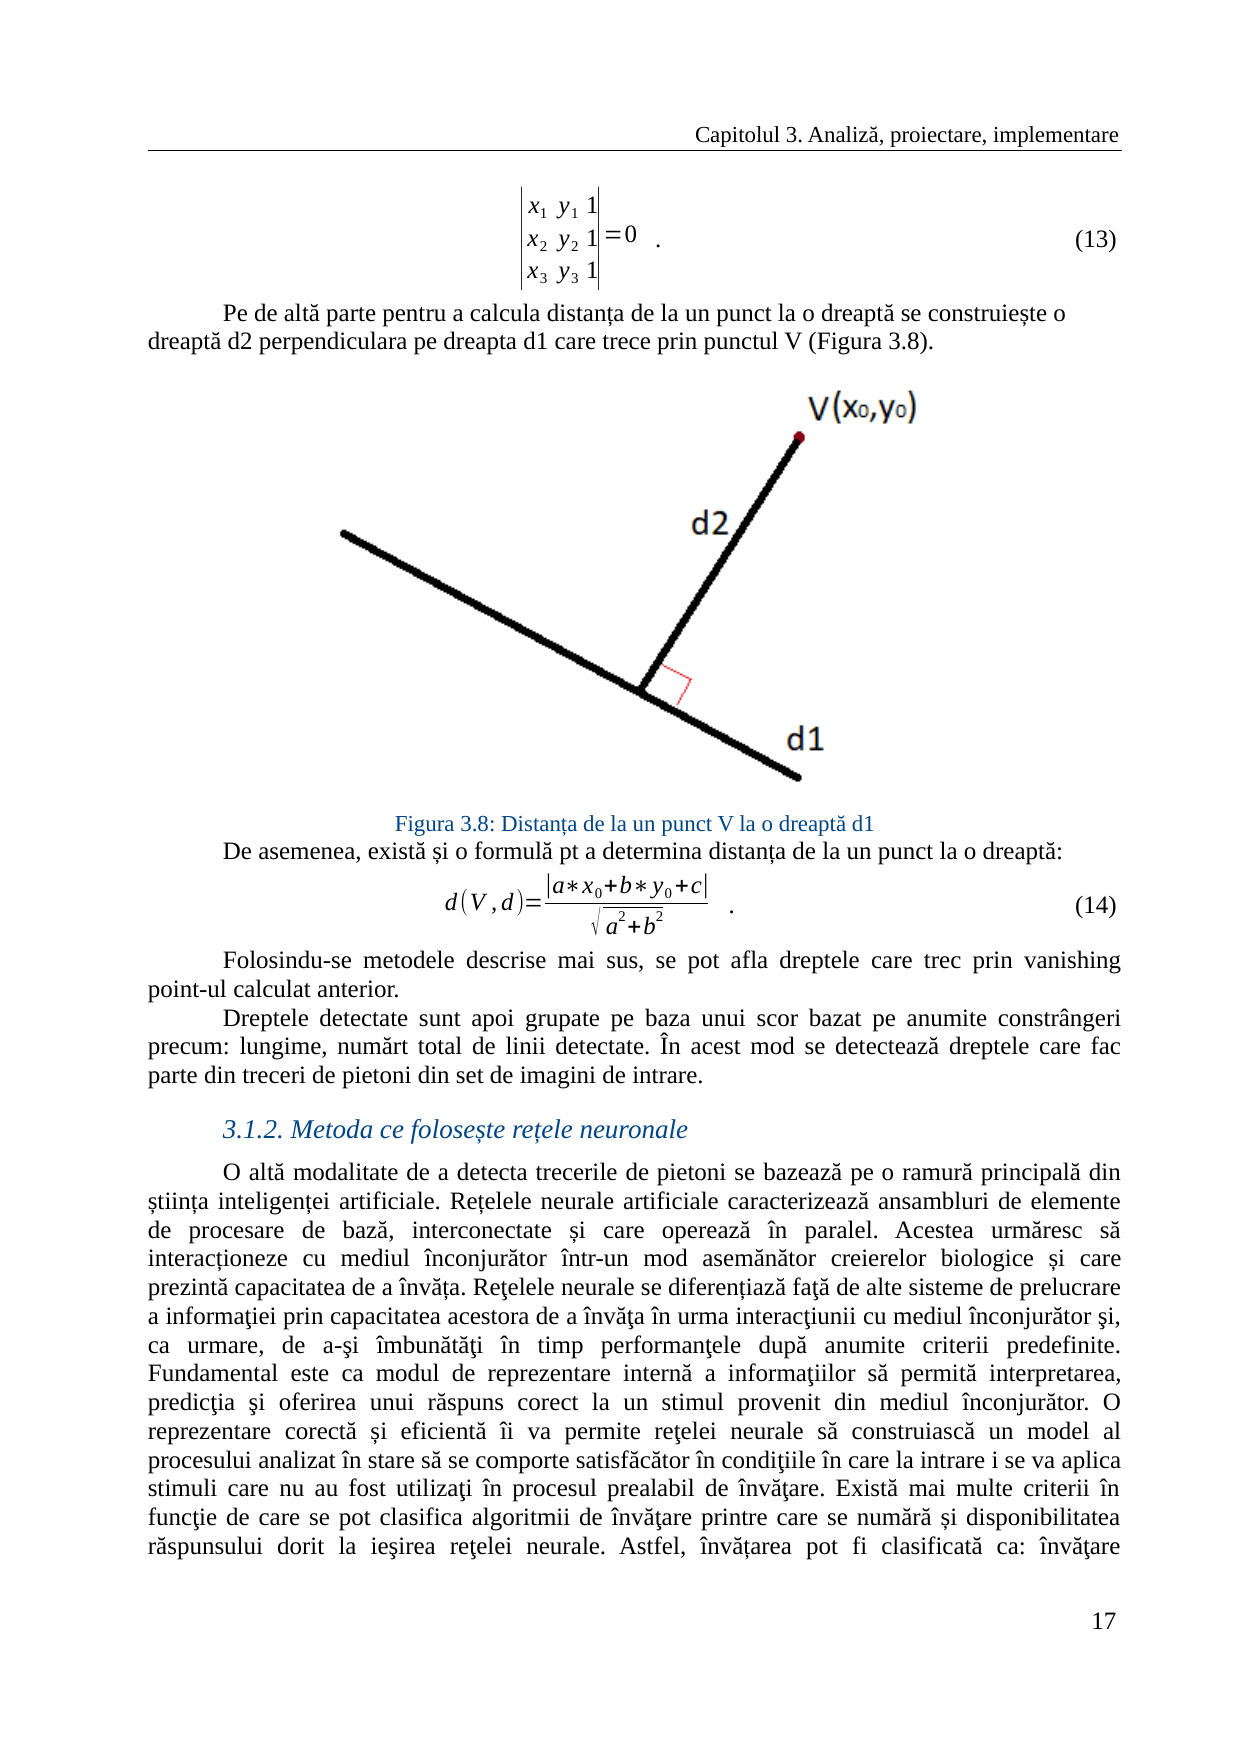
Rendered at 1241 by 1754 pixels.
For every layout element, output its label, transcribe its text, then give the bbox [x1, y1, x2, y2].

table_header (14) [1014, 865, 1122, 945]
table_header . [148, 180, 1014, 298]
picture [281, 355, 988, 810]
subtitle Metoda ce folosește rețele neuronale [223, 1114, 1122, 1145]
text Figura 3.8: Distanța de la un punct V la o dreaptă d1 [282, 810, 988, 836]
text Pe de altă parte pentru a calcula distanța de la un punct la o dreaptă se construiește o dreaptă d2 perpendiculara pe dreapta d1 care trece prin punctul V (Figura 3.8). [148, 298, 1122, 355]
text O altă modalitate de a detecta trecerile de pietoni se bazează pe o ramură principală din știința inteligenței artificiale. Rețelele neurale artificiale caracterizează ansambluri de elemente de procesare de bază, interconectate și care operează în paralel. Acestea urmăresc să interacționeze cu mediul înconjurător într-un mod asemănător creierelor biologice și care prezintă capacitatea de a învăța. Reţelele neurale se diferențiază faţă de alte sisteme de prelucrare a informaţiei prin capacitatea acestora de a învăţa în urma interacţiunii cu mediul înconjurător şi, ca urmare, de a-şi îmbunătăţi în timp performanţele după anumite criterii predefinite. Fundamental este ca modul de reprezentare internă a informaţiilor să permită interpretarea, predicţia şi oferirea unui răspuns corect la un stimul provenit din mediul înconjurător. O reprezentare corectă și eficientă îi va permite reţelei neurale să construiască un model al procesului analizat în stare să se comporte satisfăcător în condiţiile în care la intrare i se va aplica stimuli care nu au fost utilizaţi în procesul prealabil de învăţare. Există mai multe criterii în funcţie de care se pot clasifica algoritmii de învăţare printre care se numără și disponibilitatea răspunsului dorit la ieşirea reţelei neurale. Astfel, învățarea pot fi clasificată ca: învăţare [148, 1157, 1122, 1560]
text Dreptele detectate sunt apoi grupate pe baza unui scor bazat pe anumite constrângeri precum: lungime, numărt total de linii detectate. În acest mod se detectează dreptele care fac parte din treceri de pietoni din set de imagini de intrare. [148, 1003, 1122, 1089]
table_header . [148, 865, 1013, 945]
text De asemenea, există și o formulă pt a determina distanța de la un punct la o dreaptă: [148, 810, 1122, 865]
text Folosindu-se metodele descrise mai sus, se pot afla dreptele care trec prin vanishing point-ul calculat anterior. [148, 945, 1122, 1003]
table_header (13) [1014, 180, 1122, 298]
